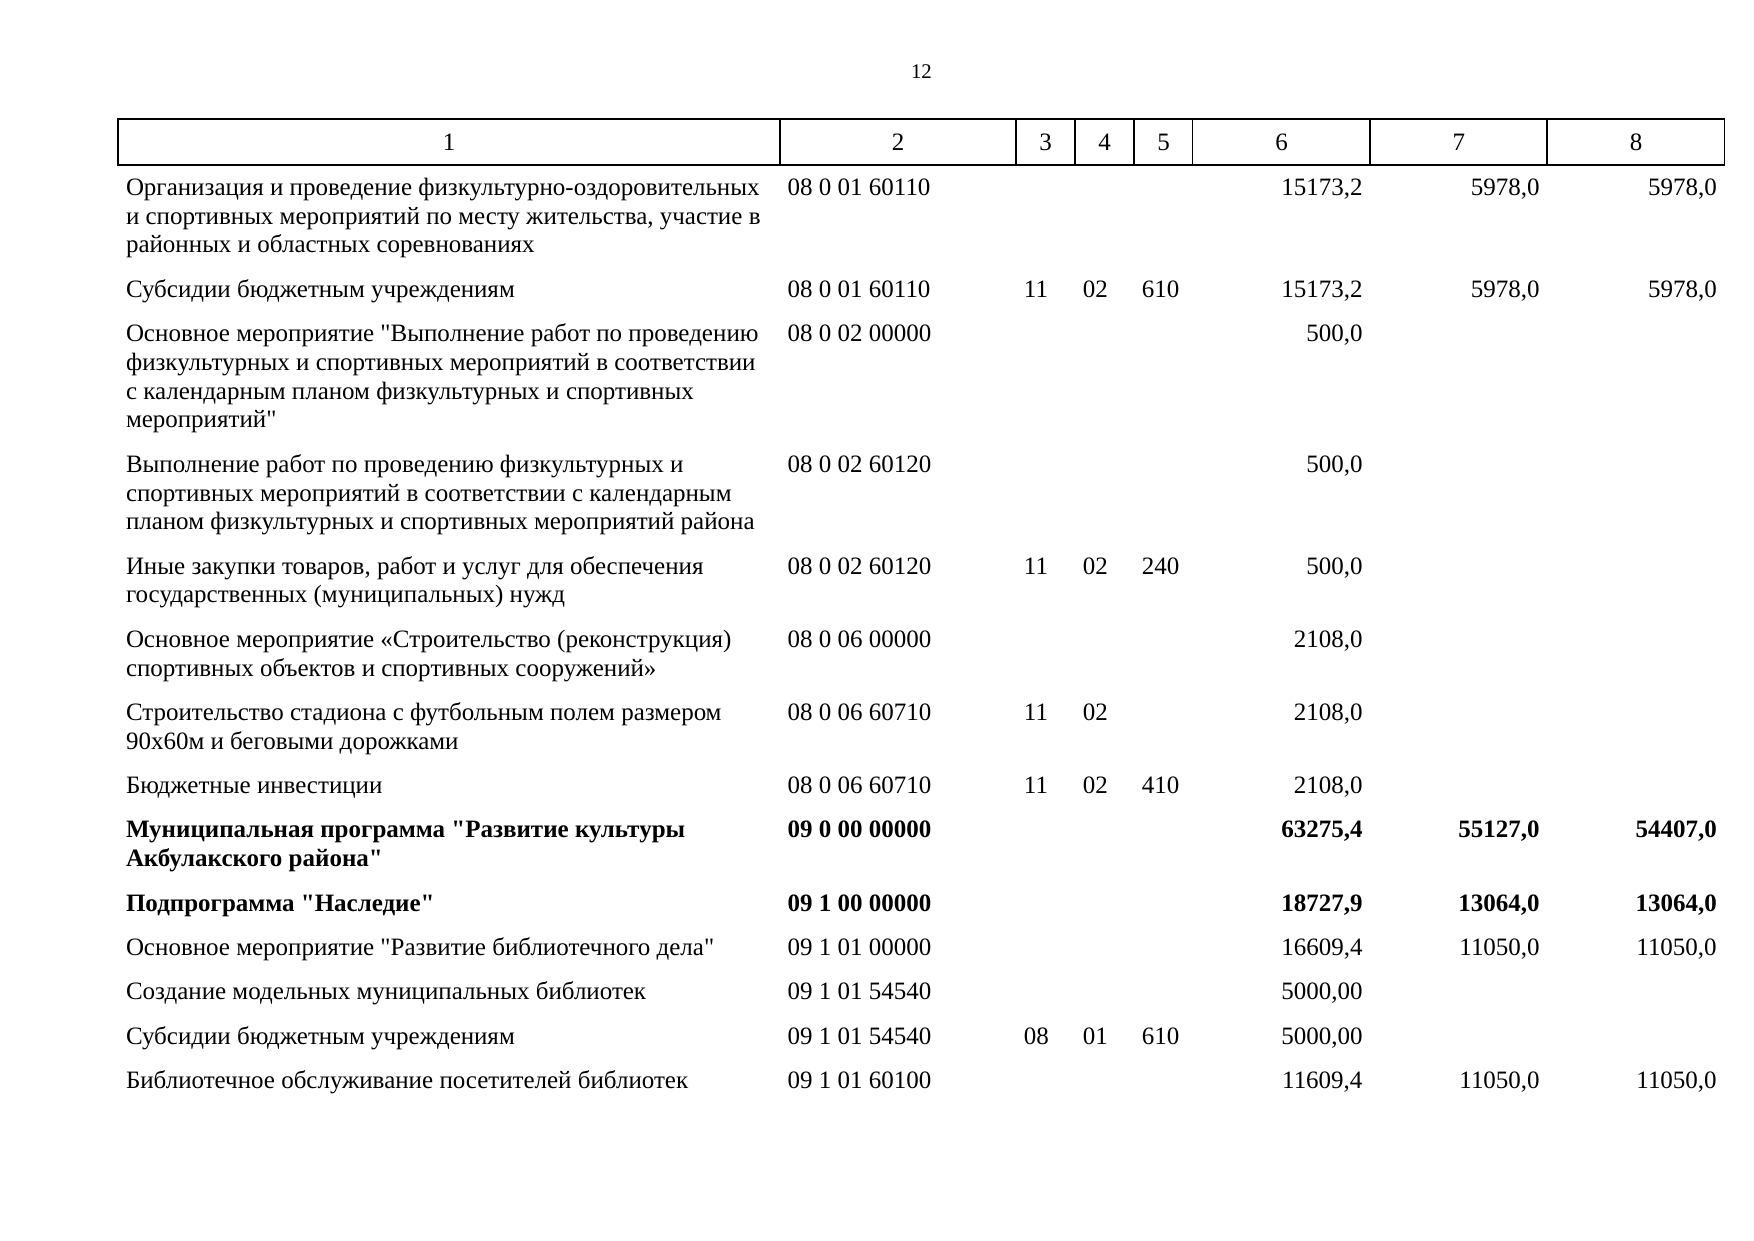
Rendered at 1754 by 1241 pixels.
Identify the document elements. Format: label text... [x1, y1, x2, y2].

table_header [1548, 120, 1724, 164]
table_cell 08 0 02 60120 [780, 441, 1016, 543]
table_cell [1075, 166, 1134, 266]
table_cell [1016, 616, 1075, 689]
table_cell 02 [1075, 689, 1134, 762]
table_cell 15173,2 [1193, 266, 1370, 310]
table_cell 11050,0 [1370, 924, 1547, 968]
table_cell 02 [1075, 762, 1134, 807]
table_cell [1016, 880, 1075, 924]
table_cell [1370, 543, 1547, 616]
table_cell [1547, 616, 1724, 689]
table_cell 11 [1016, 762, 1075, 807]
table_header 7 [1378, 128, 1539, 156]
table_cell 09 1 01 00000 [780, 924, 1016, 968]
table_cell 15173,2 [1193, 166, 1370, 266]
table_cell [1075, 616, 1134, 689]
table_cell 240 [1134, 543, 1193, 616]
table_cell 11050,0 [1547, 924, 1724, 968]
table_cell 5978,0 [1370, 166, 1547, 266]
table_cell 54407,0 [1547, 807, 1724, 880]
table_cell [1016, 1057, 1075, 1102]
table_cell [1547, 762, 1724, 807]
table_cell 610 [1134, 1013, 1193, 1057]
table_cell [1547, 689, 1724, 762]
table_cell 410 [1134, 762, 1193, 807]
table_header 6 [1201, 128, 1362, 156]
table_cell Субсидии бюджетным учреждениям [118, 266, 780, 310]
table_cell 02 [1075, 543, 1134, 616]
table_cell Бюджетные инвестиции [118, 762, 780, 807]
table_cell 09 1 01 60100 [780, 1057, 1016, 1102]
table_cell Выполнение работ по проведению физкультурных и спортивных мероприятий в соответствии с календарным планом физкультурных и спортивных мероприятий района [118, 441, 780, 543]
table_header 1 [126, 128, 772, 156]
table_cell [1075, 969, 1134, 1013]
table_cell [1134, 1057, 1193, 1102]
table_cell 2108,0 [1193, 689, 1370, 762]
table_header [119, 120, 779, 164]
table_cell [1016, 969, 1075, 1013]
table_cell 18727,9 [1193, 880, 1370, 924]
table_cell [1370, 1013, 1547, 1057]
table_cell Субсидии бюджетным учреждениям [118, 1013, 780, 1057]
table_cell 500,0 [1193, 310, 1370, 441]
table_cell 11 [1016, 266, 1075, 310]
table_cell [1075, 1057, 1134, 1102]
table_cell [1075, 310, 1134, 441]
table_cell [1075, 924, 1134, 968]
table_cell [1134, 880, 1193, 924]
table_cell Создание модельных муниципальных библиотек [118, 969, 780, 1013]
table_cell 08 0 06 60710 [780, 762, 1016, 807]
table_cell Строительство стадиона с футбольным полем размером 90x60м и беговыми дорожками [118, 689, 780, 762]
table_cell 5978,0 [1547, 166, 1724, 266]
table_cell 09 1 00 00000 [780, 880, 1016, 924]
table_cell Подпрограмма "Наследие" [118, 880, 780, 924]
table_cell 11050,0 [1547, 1057, 1724, 1102]
table_cell 16609,4 [1193, 924, 1370, 968]
table_cell [1134, 969, 1193, 1013]
table_cell 5000,00 [1193, 969, 1370, 1013]
table_cell [1370, 969, 1547, 1013]
table_cell [1134, 689, 1193, 762]
table_cell [1134, 924, 1193, 968]
table_cell 09 0 00 00000 [780, 807, 1016, 880]
table_cell [1547, 310, 1724, 441]
table_cell 610 [1134, 266, 1193, 310]
table_cell [1134, 616, 1193, 689]
table_cell [1075, 880, 1134, 924]
table_cell [1016, 441, 1075, 543]
table_cell 02 [1075, 266, 1134, 310]
table_header [781, 120, 1015, 164]
table_cell [1370, 762, 1547, 807]
table_cell [1370, 616, 1547, 689]
table_cell 13064,0 [1370, 880, 1547, 924]
table_cell 08 0 02 60120 [780, 543, 1016, 616]
table_cell Библиотечное обслуживание посетителей библиотек [118, 1057, 780, 1102]
table_cell 08 0 01 60110 [780, 166, 1016, 266]
table_cell 11 [1016, 689, 1075, 762]
table_cell 11609,4 [1193, 1057, 1370, 1102]
table_cell 5000,00 [1193, 1013, 1370, 1057]
table_cell [1016, 310, 1075, 441]
table_cell Муниципальная программа "Развитие культуры Акбулакского района" [118, 807, 780, 880]
table_cell Основное мероприятие "Выполнение работ по проведению физкультурных и спортивных мероприятий в соответствии с календарным планом физкультурных и спортивных мероприятий" [118, 310, 780, 441]
table_cell 2108,0 [1193, 616, 1370, 689]
table_cell 5978,0 [1370, 266, 1547, 310]
table_header 8 [1555, 128, 1716, 156]
table_header [1135, 120, 1192, 164]
table_header 5 [1142, 128, 1185, 156]
table_cell 01 [1075, 1013, 1134, 1057]
table_cell [1075, 807, 1134, 880]
table_cell [1134, 310, 1193, 441]
table_header 2 [788, 128, 1008, 156]
table_cell [1016, 166, 1075, 266]
table_cell [1370, 689, 1547, 762]
table_header 4 [1083, 128, 1126, 156]
table_cell 08 0 01 60110 [780, 266, 1016, 310]
table_cell 09 1 01 54540 [780, 1013, 1016, 1057]
table_cell 09 1 01 54540 [780, 969, 1016, 1013]
table_cell Основное мероприятие «Строительство (реконструкция) спортивных объектов и спортивных сооружений» [118, 616, 780, 689]
table_cell 11050,0 [1370, 1057, 1547, 1102]
table_header 3 [1024, 128, 1067, 156]
table_cell [1134, 166, 1193, 266]
table_cell [1547, 1013, 1724, 1057]
table_cell 08 0 06 00000 [780, 616, 1016, 689]
table_cell 08 0 06 60710 [780, 689, 1016, 762]
table_cell 5978,0 [1547, 266, 1724, 310]
table_header [1193, 120, 1369, 164]
table_cell [1134, 441, 1193, 543]
table_header [1017, 120, 1074, 164]
table_cell [1016, 924, 1075, 968]
table_cell Организация и проведение физкультурно-оздоровительных и спортивных мероприятий по месту жительства, участие в районных и областных соревнованиях [118, 166, 780, 266]
table_cell 2108,0 [1193, 762, 1370, 807]
table_cell 08 [1016, 1013, 1075, 1057]
table_cell 500,0 [1193, 441, 1370, 543]
table_cell 11 [1016, 543, 1075, 616]
table_header [1076, 120, 1133, 164]
table_cell Иные закупки товаров, работ и услуг для обеспечения государственных (муниципальных) нужд [118, 543, 780, 616]
table_cell [1547, 441, 1724, 543]
table_cell 55127,0 [1370, 807, 1547, 880]
table_cell [1547, 543, 1724, 616]
table_cell [1370, 310, 1547, 441]
table_cell 13064,0 [1547, 880, 1724, 924]
table_cell 63275,4 [1193, 807, 1370, 880]
table_cell 08 0 02 00000 [780, 310, 1016, 441]
table_cell [1016, 807, 1075, 880]
table_cell [1547, 969, 1724, 1013]
table_header [1371, 120, 1546, 164]
table_cell [1134, 807, 1193, 880]
table_cell [1075, 441, 1134, 543]
table_cell Основное мероприятие "Развитие библиотечного дела" [118, 924, 780, 968]
table_cell 500,0 [1193, 543, 1370, 616]
table_cell [1370, 441, 1547, 543]
